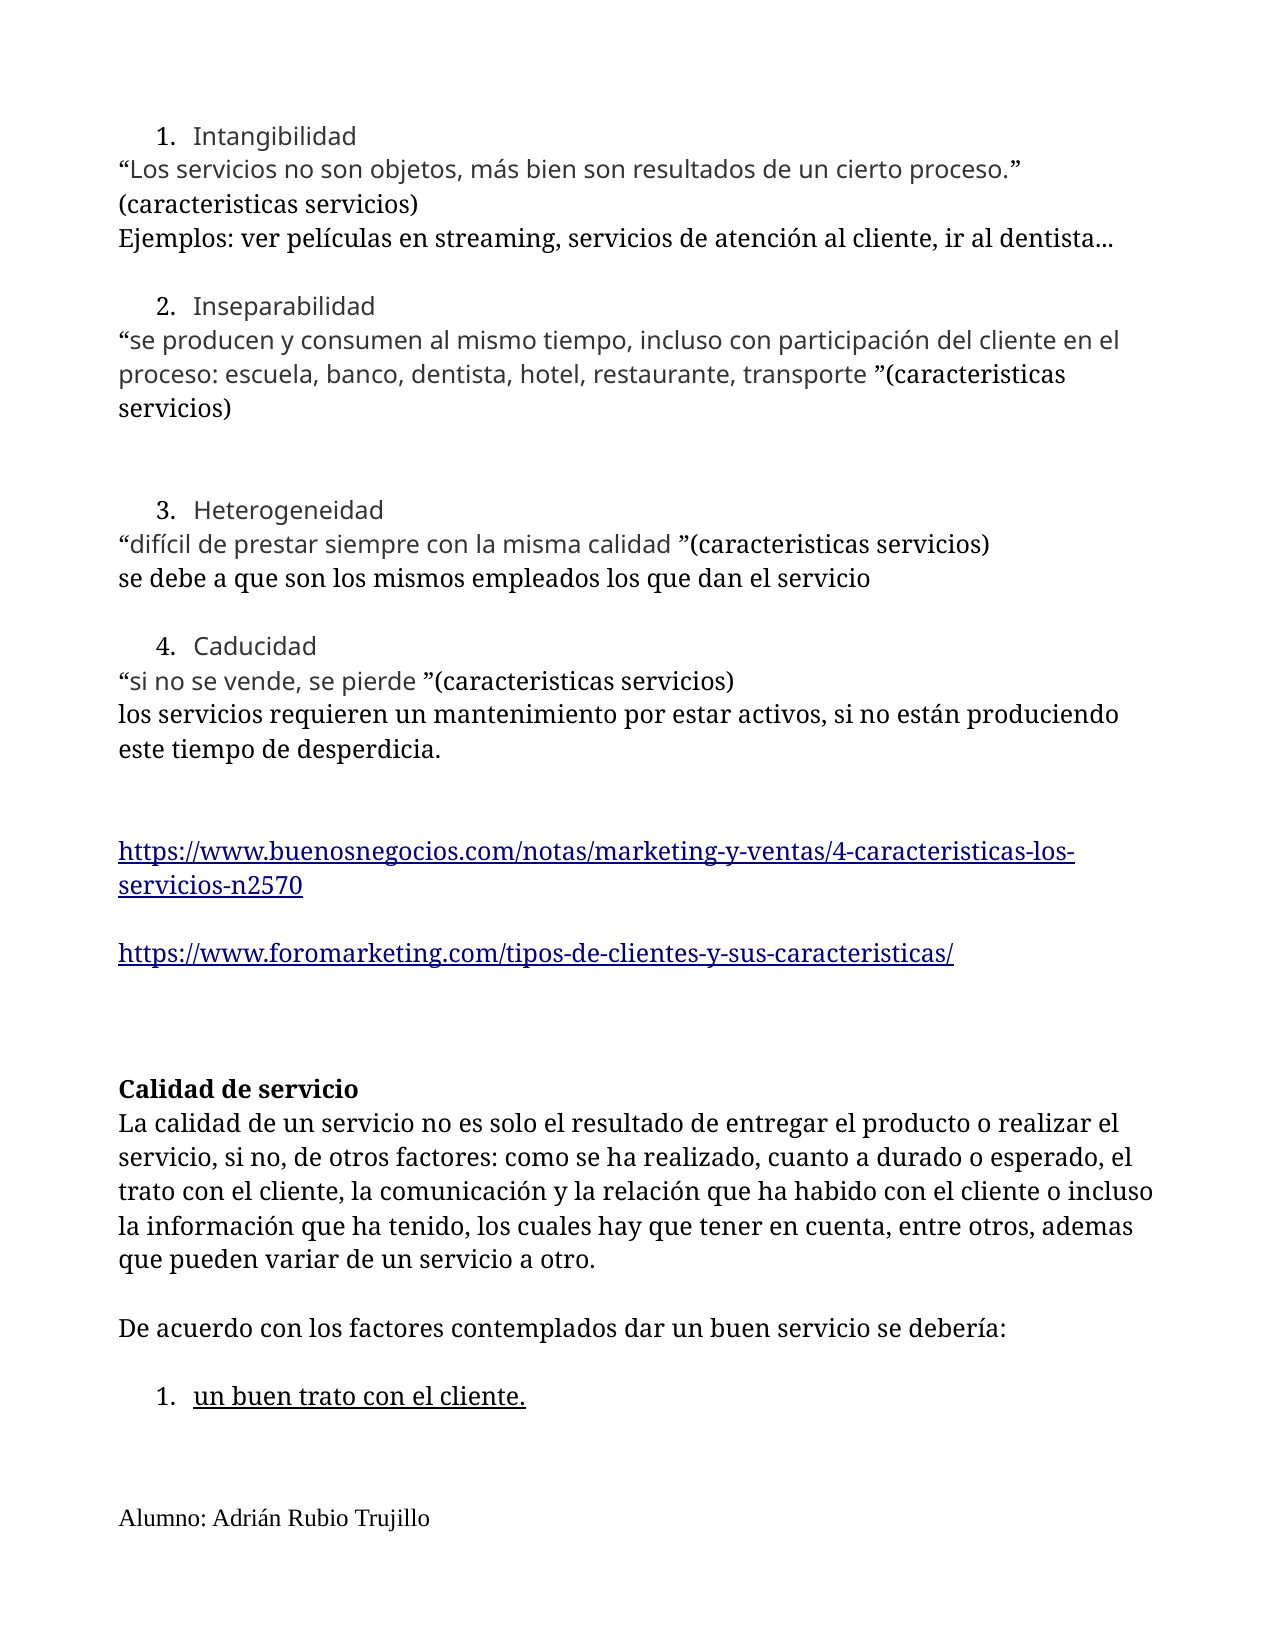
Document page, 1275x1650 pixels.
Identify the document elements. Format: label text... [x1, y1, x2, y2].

list Inseparabilidad [156, 288, 1157, 322]
text https://www.foromarketing.com/tipos-de-clientes-y-sus-caracteristicas/ [118, 936, 1157, 970]
text “difícil de prestar siempre con la misma calidad ”(caracteristicas servicios) [118, 527, 1157, 561]
text De acuerdo con los factores contemplados dar un buen servicio se debería: [118, 1310, 1157, 1344]
list Intangibilidad [156, 118, 1157, 152]
text Ejemplos: ver películas en streaming, servicios de atención al cliente, ir al dentista... [118, 220, 1157, 254]
list Caducidad [156, 629, 1157, 663]
text los servicios requieren un mantenimiento por estar activos, si no están produciendo este tiempo de desperdicia. [118, 697, 1157, 765]
text La calidad de un servicio no es solo el resultado de entregar el producto o realizar el servicio, si no, de otros factores: como se ha realizado, cuanto a durado o esperado, el trato con el cliente, la comunicación y la relación que ha habido con el cliente o incluso la información que ha tenido, los cuales hay que tener en cuenta, entre otros, ademas que pueden variar de un servicio a otro. [118, 1106, 1157, 1276]
text “si no se vende, se pierde ”(caracteristicas servicios) [118, 663, 1157, 697]
text https://www.buenosnegocios.com/notas/marketing-y-ventas/4-caracteristicas-los-servicios-n2570 [118, 833, 1157, 902]
text Calidad de servicio [118, 1072, 1157, 1106]
text “se producen y consumen al mismo tiempo, incluso con participación del cliente en el proceso: escuela, banco, dentista, hotel, restaurante, transporte ”(caracteristicas servicios) [118, 322, 1157, 425]
list Heterogeneidad [156, 493, 1157, 527]
text se debe a que son los mismos empleados los que dan el servicio [118, 561, 1157, 595]
text “Los servicios no son objetos, más bien son resultados de un cierto proceso.” (caracteristicas servicios) [118, 152, 1157, 220]
list un buen trato con el cliente. [156, 1378, 1157, 1412]
